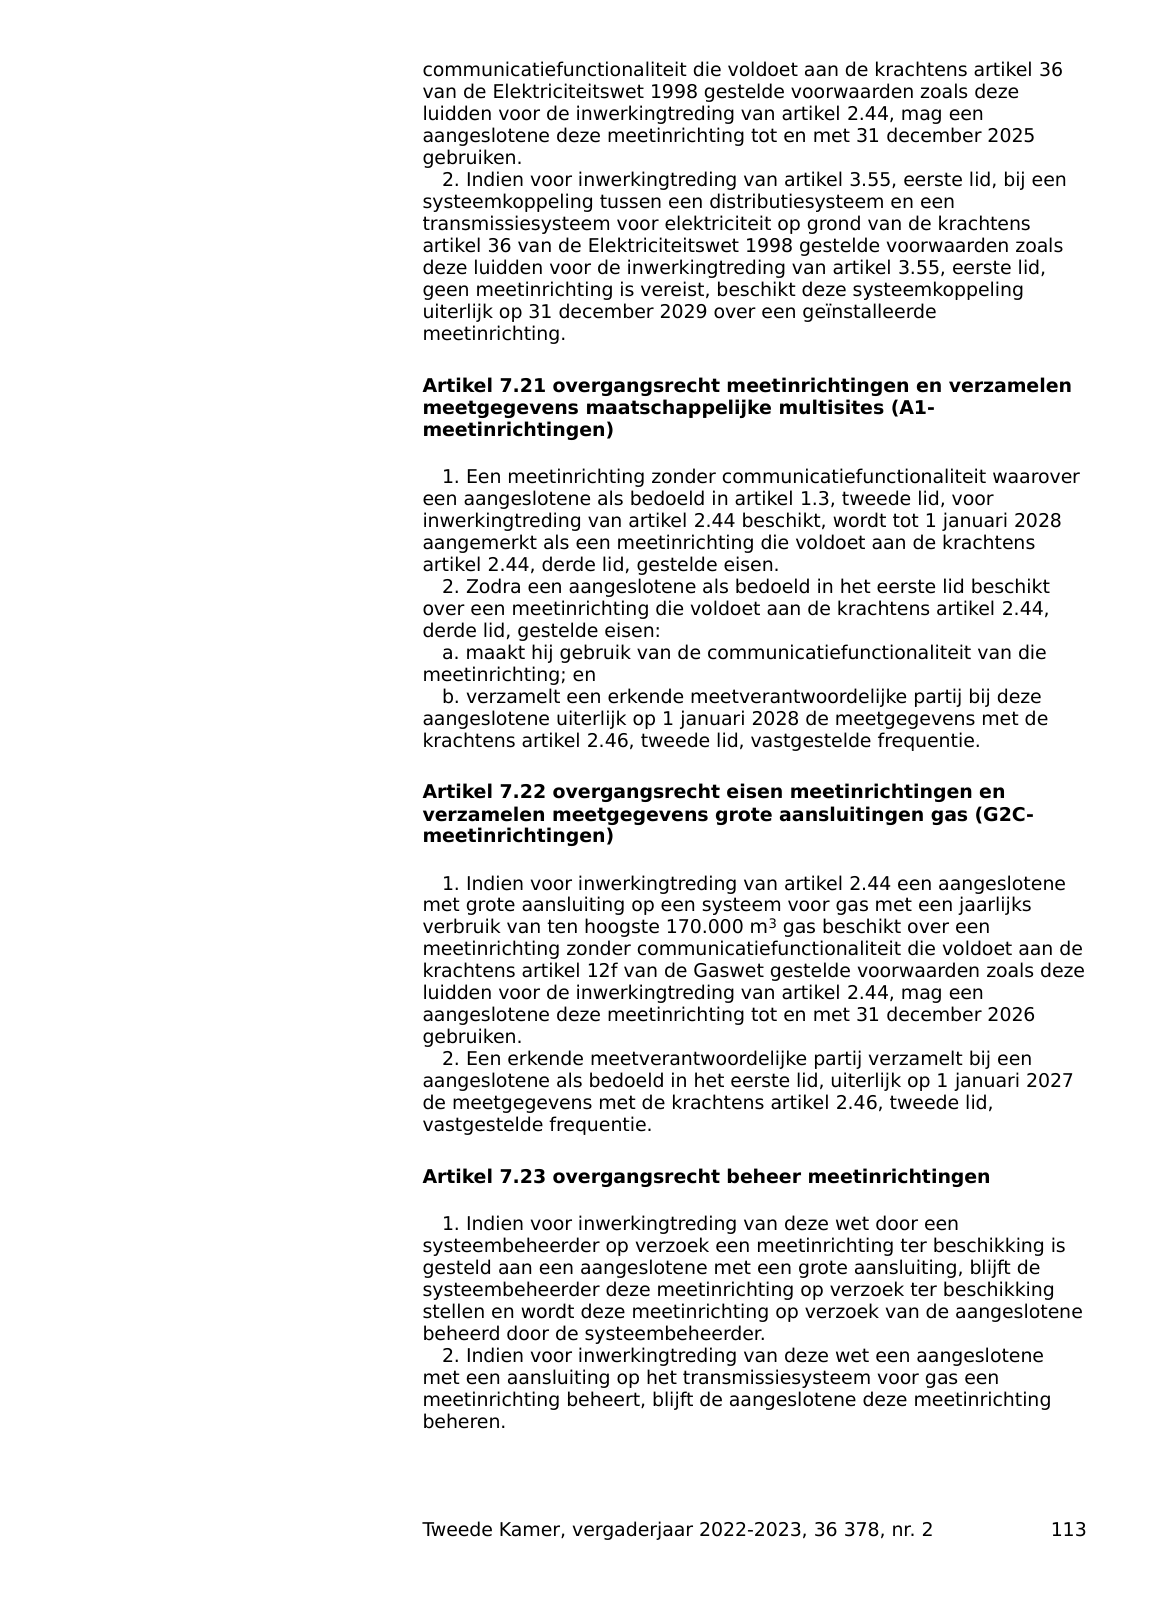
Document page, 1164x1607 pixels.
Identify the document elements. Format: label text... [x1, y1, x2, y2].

text communicatiefunctionaliteit die voldoet aan de krachtens artikel 36 van de Elektriciteitswet 1998 gestelde voorwaarden zoals deze luidden voor de inwerkingtreding van artikel 2.44, mag een aangeslotene deze meetinrichting tot en met 31 december 2025 gebruiken. [422, 59, 1087, 169]
text 1. Een meetinrichting zonder communicatiefunctionaliteit waarover een aangeslotene als bedoeld in artikel 1.3, tweede lid, voor inwerkingtreding van artikel 2.44 beschikt, wordt tot 1 januari 2028 aangemerkt als een meetinrichting die voldoet aan de krachtens artikel 2.44, derde lid, gestelde eisen. [422, 466, 1087, 576]
subtitle Artikel 7.22 overgangsrecht eisen meetinrichtingen en verzamelen meetgegevens grote aansluitingen gas (G2C-meetinrichtingen) [422, 781, 1087, 847]
text 1. Indien voor inwerkingtreding van deze wet door een systeembeheerder op verzoek een meetinrichting ter beschikking is gesteld aan een aangeslotene met een grote aansluiting, blijft de systeembeheerder deze meetinrichting op verzoek ter beschikking stellen en wordt deze meetinrichting op verzoek van de aangeslotene beheerd door de systeembeheerder. [422, 1213, 1087, 1345]
subtitle Artikel 7.23 overgangsrecht beheer meetinrichtingen [422, 1166, 1087, 1188]
text 2. Een erkende meetverantwoordelijke partij verzamelt bij een aangeslotene als bedoeld in het eerste lid, uiterlijk op 1 januari 2027 de meetgegevens met de krachtens artikel 2.46, tweede lid, vastgestelde frequentie. [422, 1048, 1087, 1136]
text 2. Indien voor inwerkingtreding van deze wet een aangeslotene met een aansluiting op het transmissiesysteem voor gas een meetinrichting beheert, blijft de aangeslotene deze meetinrichting beheren. [422, 1345, 1087, 1433]
subtitle Artikel 7.21 overgangsrecht meetinrichtingen en verzamelen meetgegevens maatschappelijke multisites (A1-meetinrichtingen) [422, 375, 1087, 441]
text a. maakt hij gebruik van de communicatiefunctionaliteit van die meetinrichting; en [422, 642, 1087, 686]
text 1. Indien voor inwerkingtreding van artikel 2.44 een aangeslotene met grote aansluiting op een systeem voor gas met een jaarlijks verbruik van ten hoogste 170.000 m3 gas beschikt over een meetinrichting zonder communicatiefunctionaliteit die voldoet aan de krachtens artikel 12f van de Gaswet gestelde voorwaarden zoals deze luidden voor de inwerkingtreding van artikel 2.44, mag een aangeslotene deze meetinrichting tot en met 31 december 2026 gebruiken. [422, 872, 1087, 1048]
text 2. Indien voor inwerkingtreding van artikel 3.55, eerste lid, bij een systeemkoppeling tussen een distributiesysteem en een transmissiesysteem voor elektriciteit op grond van de krachtens artikel 36 van de Elektriciteitswet 1998 gestelde voorwaarden zoals deze luidden voor de inwerkingtreding van artikel 3.55, eerste lid, geen meetinrichting is vereist, beschikt deze systeemkoppeling uiterlijk op 31 december 2029 over een geïnstalleerde meetinrichting. [422, 169, 1087, 345]
text 2. Zodra een aangeslotene als bedoeld in het eerste lid beschikt over een meetinrichting die voldoet aan de krachtens artikel 2.44, derde lid, gestelde eisen: [422, 576, 1087, 642]
text b. verzamelt een erkende meetverantwoordelijke partij bij deze aangeslotene uiterlijk op 1 januari 2028 de meetgegevens met de krachtens artikel 2.46, tweede lid, vastgestelde frequentie. [422, 686, 1087, 751]
